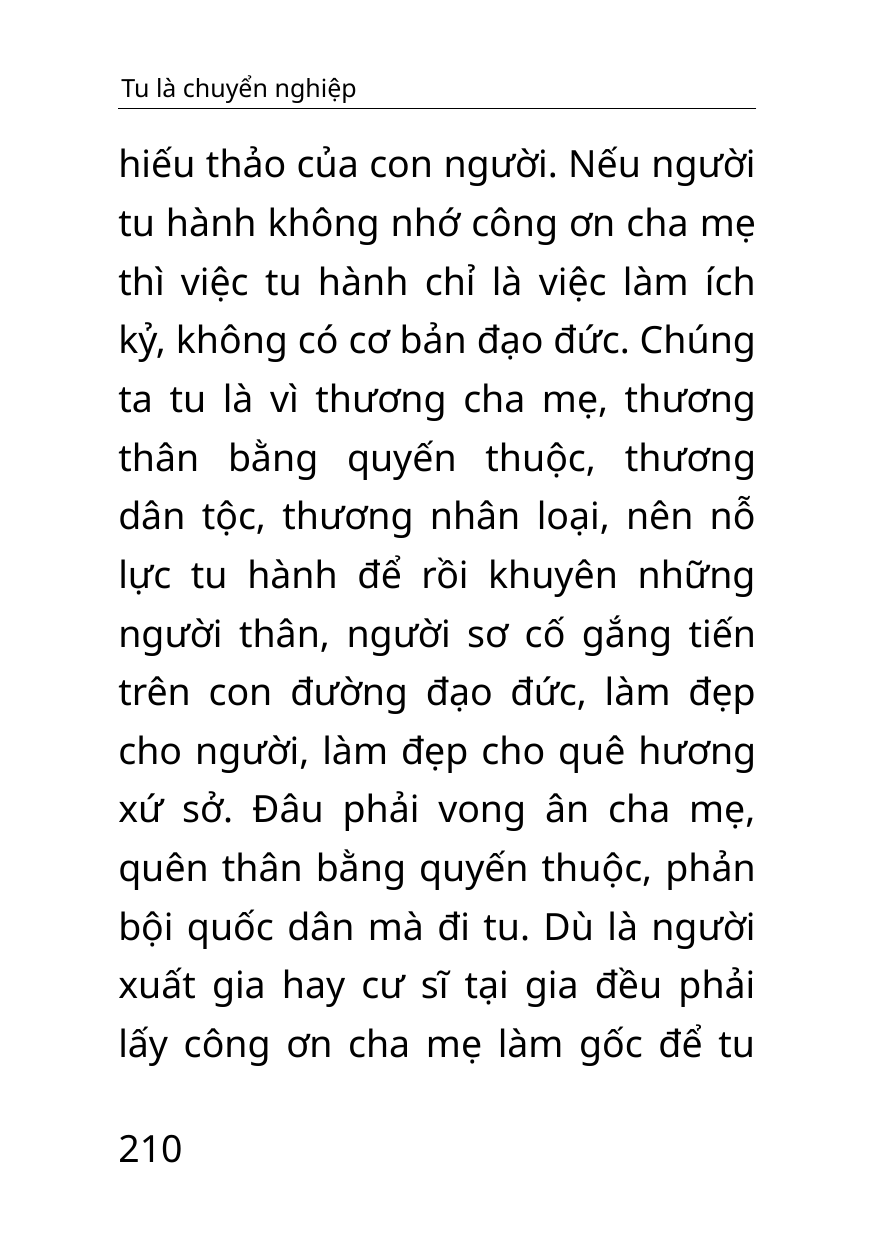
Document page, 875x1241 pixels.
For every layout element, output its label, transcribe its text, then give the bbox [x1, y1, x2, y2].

text hiếu thảo của con người. Nếu người tu hành không nhớ công ơn cha mẹ thì việc tu hành chỉ là việc làm ích kỷ, không có cơ bản đạo đức. Chúng ta tu là vì thương cha mẹ, thương thân bằng quyến thuộc, thương dân tộc, thương nhân loại, nên nỗ lực tu hành để rồi khuyên những người thân, người sơ cố gắng tiến trên con đường đạo đức, làm đẹp cho người, làm đẹp cho quê hương xứ sở. Đâu phải vong ân cha mẹ, quên thân bằng quyến thuộc, phản bội quốc dân mà đi tu. Dù là người xuất gia hay cư sĩ tại gia đều phải lấy công ơn cha mẹ làm gốc để tu [118, 138, 756, 1068]
